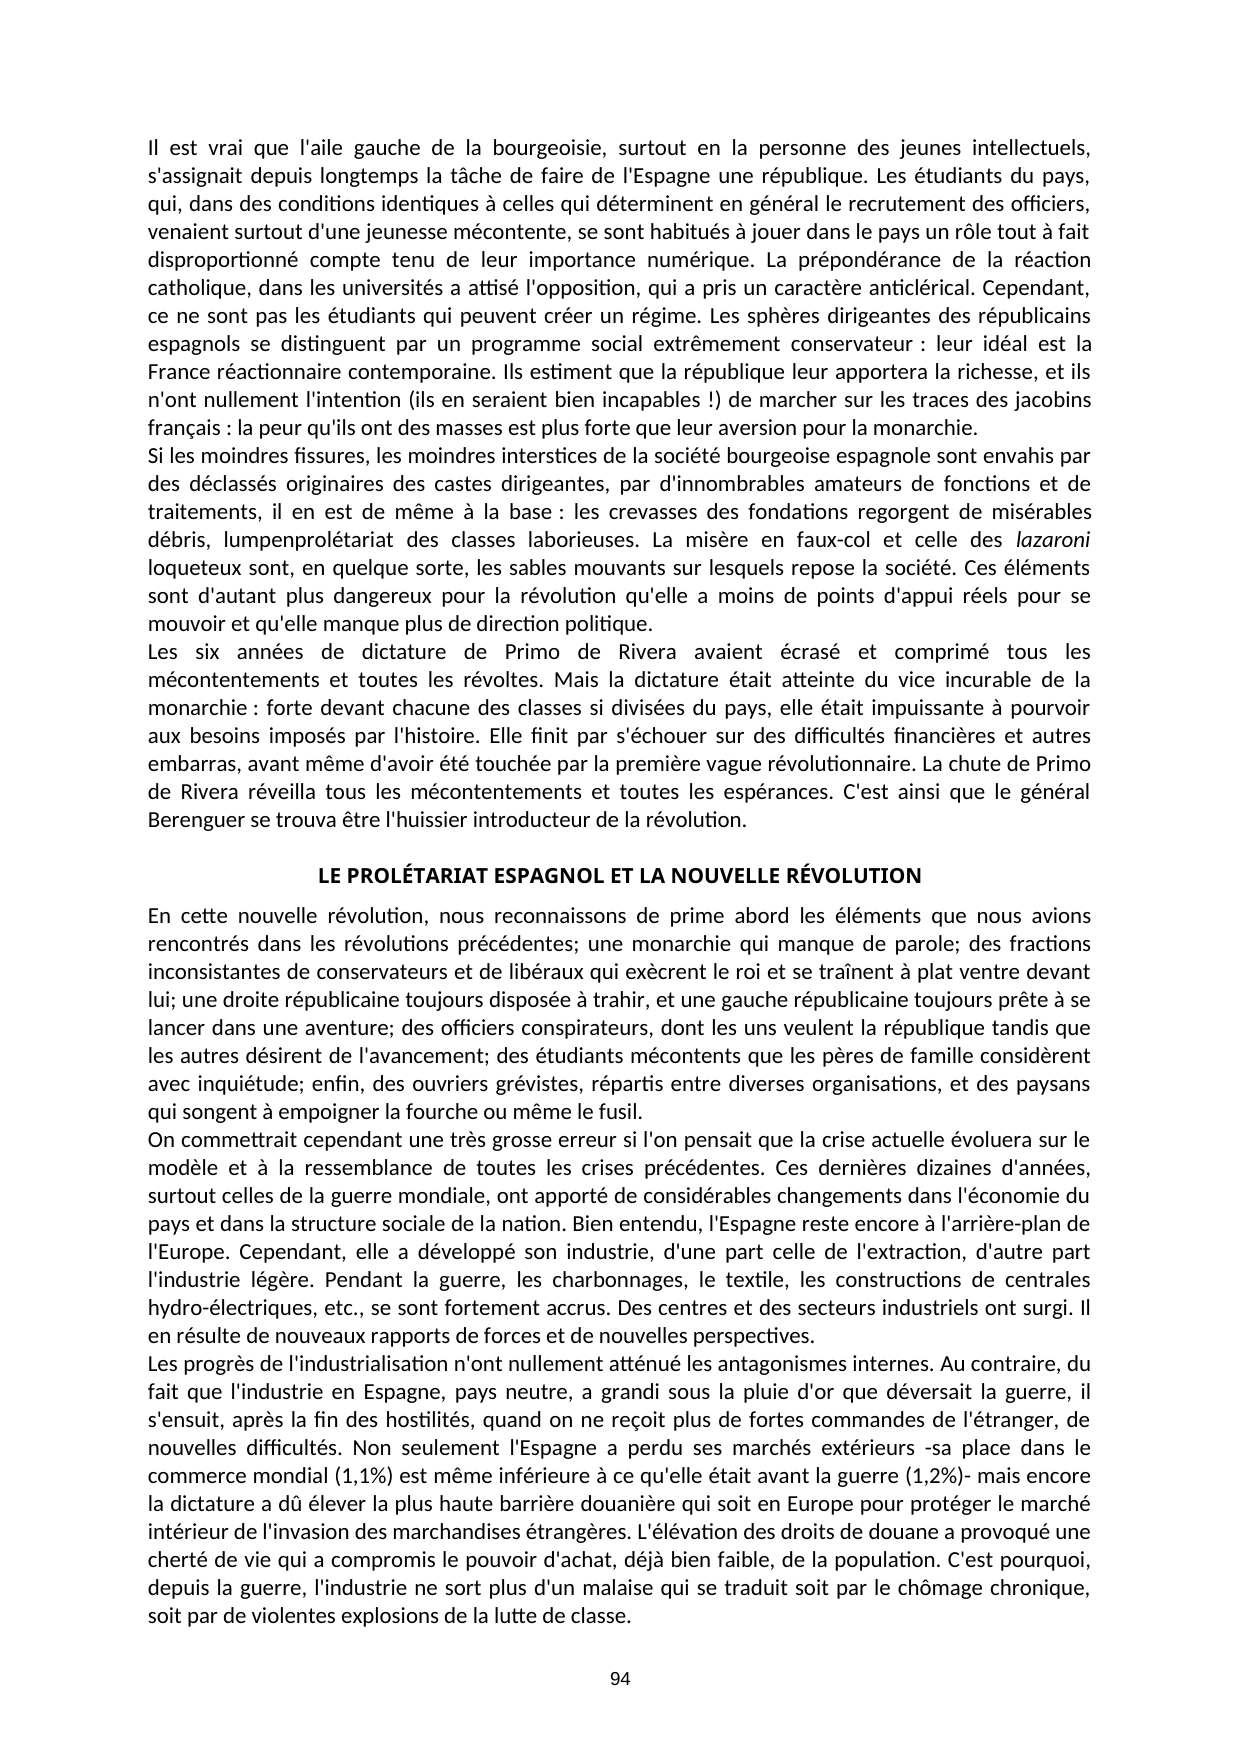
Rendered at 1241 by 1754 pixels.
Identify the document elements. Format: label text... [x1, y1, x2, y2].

subtitle LE PROLÉTARIAT ESPAGNOL ET LA NOUVELLE RÉVOLUTION [148, 861, 1093, 890]
text Si les moindres fissures, les moindres interstices de la société bourgeoise espagnole sont envahis par des déclassés originaires des castes dirigeantes, par d'innombrables amateurs de fonctions et de traitements, il en est de même à la base : les crevasses des fondations regorgent de misérables débris, lumpenprolétariat des classes laborieuses. La misère en faux-col et celle des lazaroni loqueteux sont, en quelque sorte, les sables mouvants sur lesquels repose la société. Ces éléments sont d'autant plus dangereux pour la révolution qu'elle a moins de points d'appui réels pour se mouvoir et qu'elle manque plus de direction politique. [148, 441, 1093, 637]
text Il est vrai que l'aile gauche de la bourgeoisie, surtout en la personne des jeunes intellectuels, s'assignait depuis longtemps la tâche de faire de l'Espagne une république. Les étudiants du pays, qui, dans des conditions identiques à celles qui déterminent en général le recrutement des officiers, venaient surtout d'une jeunesse mécontente, se sont habitués à jouer dans le pays un rôle tout à fait disproportionné compte tenu de leur importance numérique. La prépondérance de la réaction catholique, dans les universités a attisé l'opposition, qui a pris un caractère anticlérical. Cependant, ce ne sont pas les étudiants qui peuvent créer un régime. Les sphères dirigeantes des républicains espagnols se distinguent par un programme social extrêmement conservateur : leur idéal est la France réactionnaire contemporaine. Ils estiment que la république leur apportera la richesse, et ils n'ont nullement l'intention (ils en seraient bien incapables !) de marcher sur les traces des jacobins français : la peur qu'ils ont des masses est plus forte que leur aversion pour la monarchie. [148, 133, 1093, 441]
text On commettrait cependant une très grosse erreur si l'on pensait que la crise actuelle évoluera sur le modèle et à la ressemblance de toutes les crises précédentes. Ces dernières dizaines d'années, surtout celles de la guerre mondiale, ont apporté de considérables changements dans l'économie du pays et dans la structure sociale de la nation. Bien entendu, l'Espagne reste encore à l'arrière-plan de l'Europe. Cependant, elle a développé son industrie, d'une part celle de l'extraction, d'autre part l'industrie légère. Pendant la guerre, les charbonnages, le textile, les constructions de centrales hydro-électriques, etc., se sont fortement accrus. Des centres et des secteurs industriels ont surgi. Il en résulte de nouveaux rapports de forces et de nouvelles perspectives. [148, 1125, 1093, 1349]
text Les six années de dictature de Primo de Rivera avaient écrasé et comprimé tous les mécontentements et toutes les révoltes. Mais la dictature était atteinte du vice incurable de la monarchie : forte devant chacune des classes si divisées du pays, elle était impuissante à pourvoir aux besoins imposés par l'histoire. Elle finit par s'échouer sur des difficultés financières et autres embarras, avant même d'avoir été touchée par la première vague révolutionnaire. La chute de Primo de Rivera réveilla tous les mécontentements et toutes les espérances. C'est ainsi que le général Berenguer se trouva être l'huissier introducteur de la révolution. [148, 637, 1093, 833]
text Les progrès de l'industrialisation n'ont nullement atténué les antagonismes internes. Au contraire, du fait que l'industrie en Espagne, pays neutre, a grandi sous la pluie d'or que déversait la guerre, il s'ensuit, après la fin des hostilités, quand on ne reçoit plus de fortes commandes de l'étranger, de nouvelles difficultés. Non seulement l'Espagne a perdu ses marchés extérieurs -sa place dans le commerce mondial (1,1%) est même inférieure à ce qu'elle était avant la guerre (1,2%)- mais encore la dictature a dû élever la plus haute barrière douanière qui soit en Europe pour protéger le marché intérieur de l'invasion des marchandises étrangères. L'élévation des droits de douane a provoqué une cherté de vie qui a compromis le pouvoir d'achat, déjà bien faible, de la population. C'est pourquoi, depuis la guerre, l'industrie ne sort plus d'un malaise qui se traduit soit par le chômage chronique, soit par de violentes explosions de la lutte de classe. [148, 1349, 1093, 1629]
text En cette nouvelle révolution, nous reconnaissons de prime abord les éléments que nous avions rencontrés dans les révolutions précédentes; une monarchie qui manque de parole; des fractions inconsistantes de conservateurs et de libéraux qui exècrent le roi et se traînent à plat ventre devant lui; une droite républicaine toujours disposée à trahir, et une gauche républicaine toujours prête à se lancer dans une aventure; des officiers conspirateurs, dont les uns veulent la république tandis que les autres désirent de l'avancement; des étudiants mécontents que les pères de famille considèrent avec inquiétude; enfin, des ouvriers grévistes, répartis entre diverses organisations, et des paysans qui songent à empoigner la fourche ou même le fusil. [148, 901, 1093, 1125]
